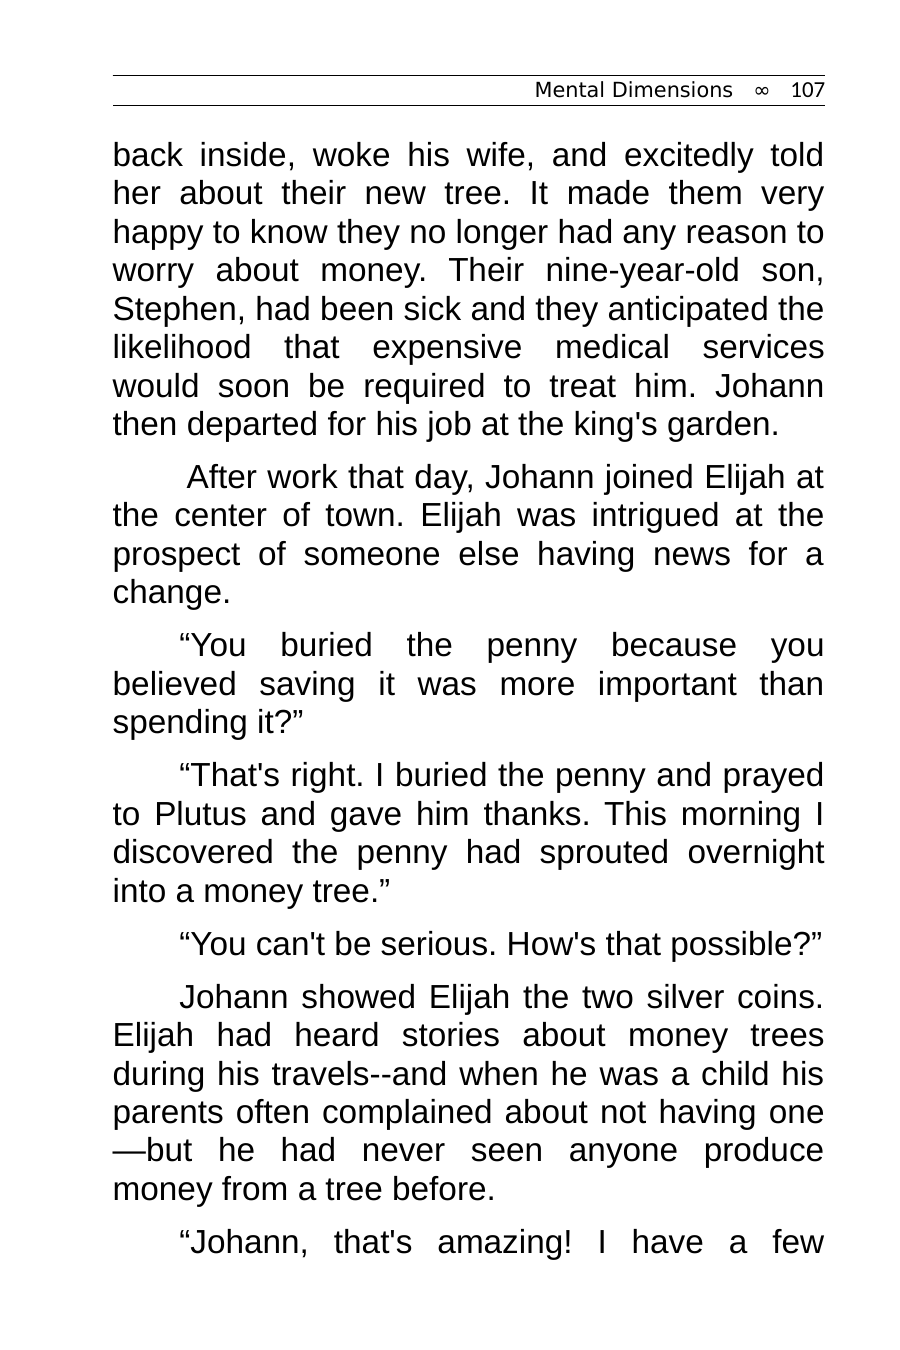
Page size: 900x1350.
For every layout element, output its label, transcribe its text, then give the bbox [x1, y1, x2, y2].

text “You can't be serious. How's that possible?” [112, 924, 825, 962]
text “You buried the penny because you believed saving it was more important than spending it?” [112, 625, 825, 741]
text Johann showed Elijah the two silver coins. Elijah had heard stories about money trees during his travels--and when he was a child his parents often complained about not having one—but he had never seen anyone produce money from a tree before. [112, 977, 825, 1207]
text After work that day, Johann joined Elijah at the center of town. Elijah was intrigued at the prospect of someone else having news for a change. [112, 457, 825, 611]
text “That's right. I buried the penny and prayed to Plutus and gave him thanks. This morning I discovered the penny had sprouted overnight into a money tree.” [112, 755, 825, 909]
text “Johann, that's amazing! I have a few [112, 1222, 825, 1260]
text back inside, woke his wife, and excitedly told her about their new tree. It made them very happy to know they no longer had any reason to worry about money. Their nine-year-old son, Stephen, had been sick and they anticipated the likelihood that expensive medical services would soon be required to treat him. Johann then departed for his job at the king's garden. [112, 135, 825, 442]
